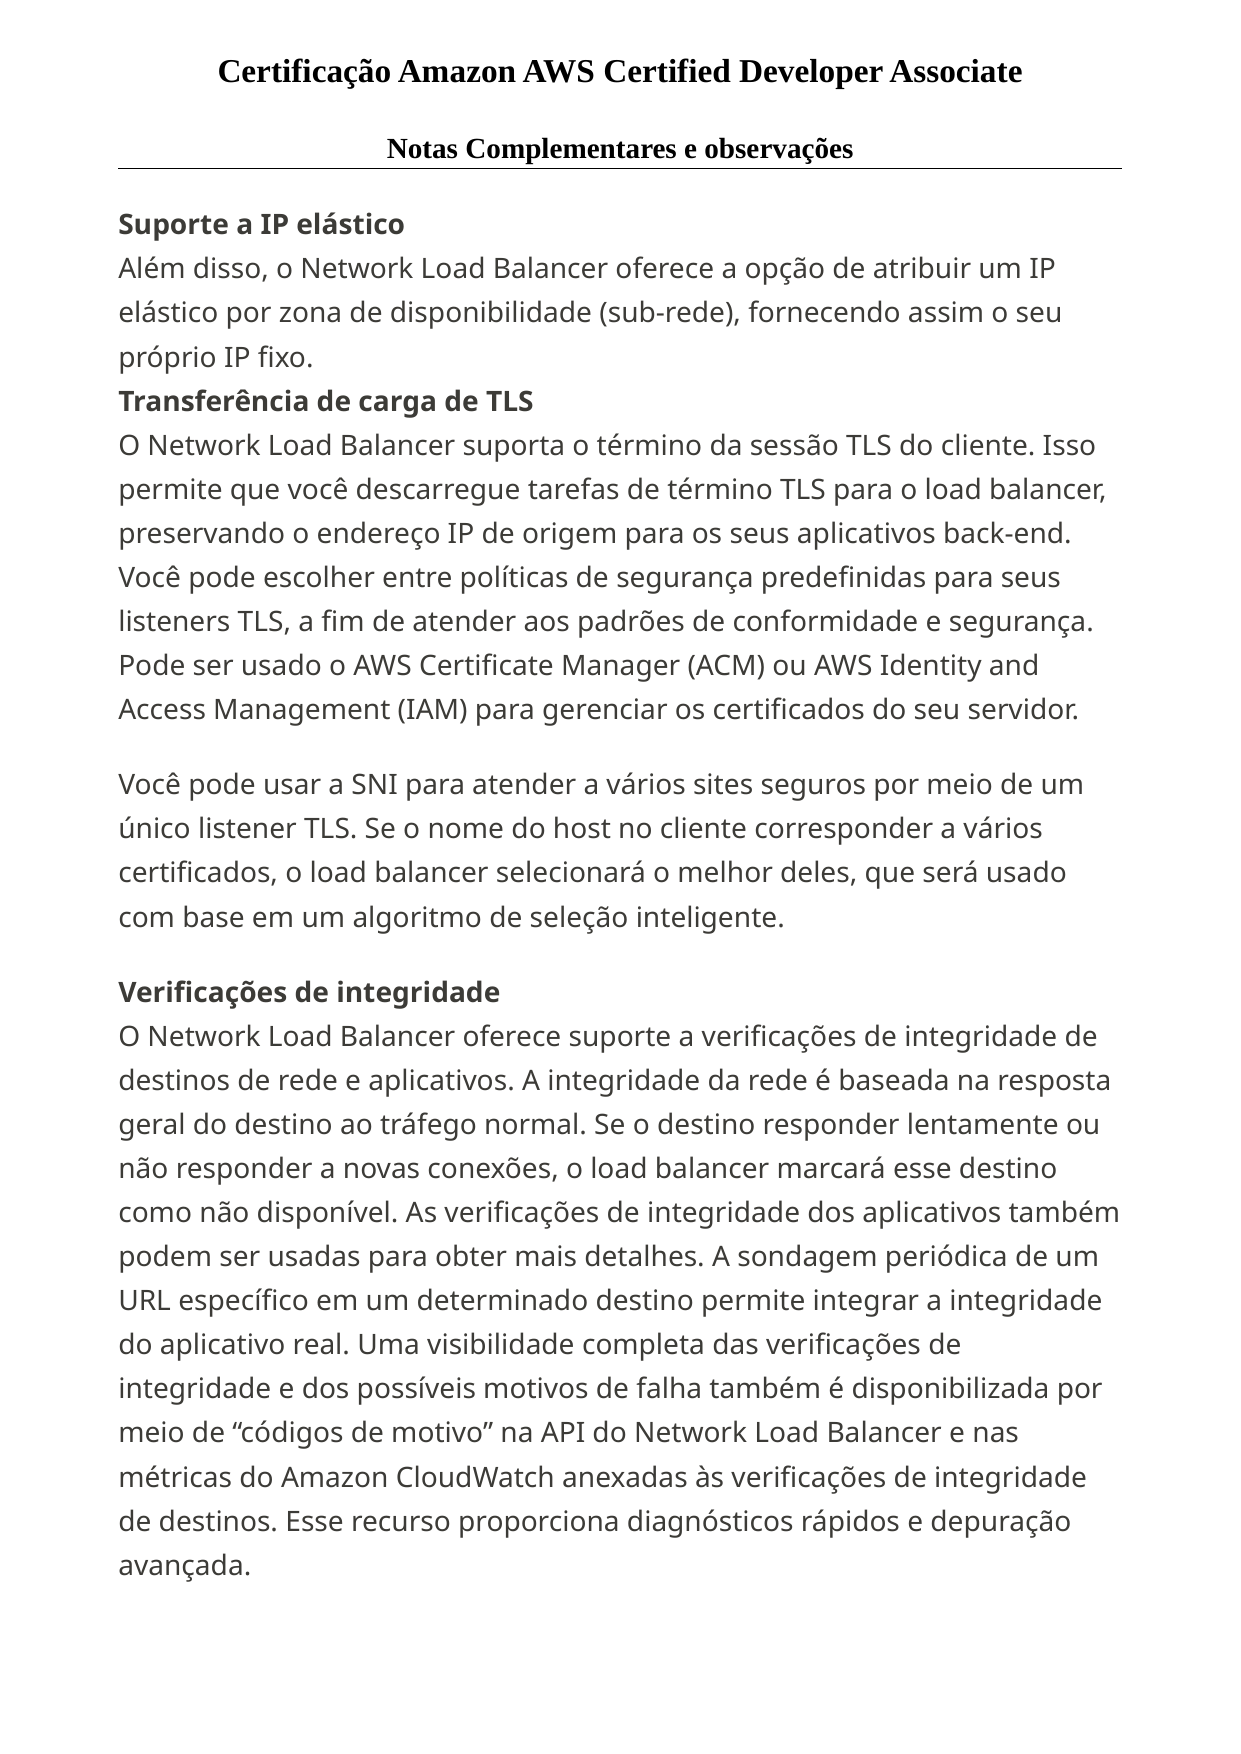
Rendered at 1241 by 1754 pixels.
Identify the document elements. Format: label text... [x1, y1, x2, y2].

text Verificações de integridade O Network Load Balancer oferece suporte a verificações de integridade de destinos de rede e aplicativos. A integridade da rede é baseada na resposta geral do destino ao tráfego normal. Se o destino responder lentamente ou não responder a novas conexões, o load balancer marcará esse destino como não disponível. As verificações de integridade dos aplicativos também podem ser usadas para obter mais detalhes. A sondagem periódica de um URL específico em um determinado destino permite integrar a integridade do aplicativo real. Uma visibilidade completa das verificações de integridade e dos possíveis motivos de falha também é disponibilizada por meio de “códigos de motivo” na API do Network Load Balancer e nas métricas do Amazon CloudWatch anexadas às verificações de integridade de destinos. Esse recurso proporciona diagnósticos rápidos e depuração avançada. [118, 972, 1122, 1583]
text Você pode usar a SNI para atender a vários sites seguros por meio de um único listener TLS. Se o nome do host no cliente corresponder a vários certificados, o load balancer selecionará o melhor deles, que será usado com base em um algoritmo de seleção inteligente. [118, 765, 1122, 935]
text Suporte a IP elástico Além disso, o Network Load Balancer oferece a opção de atribuir um IP elástico por zona de disponibilidade (sub-rede), fornecendo assim o seu próprio IP fixo. [118, 205, 1122, 375]
text O Network Load Balancer suporta o término da sessão TLS do cliente. Isso permite que você descarregue tarefas de término TLS para o load balancer, preservando o endereço IP de origem para os seus aplicativos back-end. Você pode escolher entre políticas de segurança predefinidas para seus listeners TLS, a fim de atender aos padrões de conformidade e segurança. Pode ser usado o AWS Certificate Manager (ACM) ou AWS Identity and Access Management (IAM) para gerenciar os certificados do seu servidor. [118, 425, 1122, 728]
text Transferência de carga de TLS [118, 381, 1122, 419]
